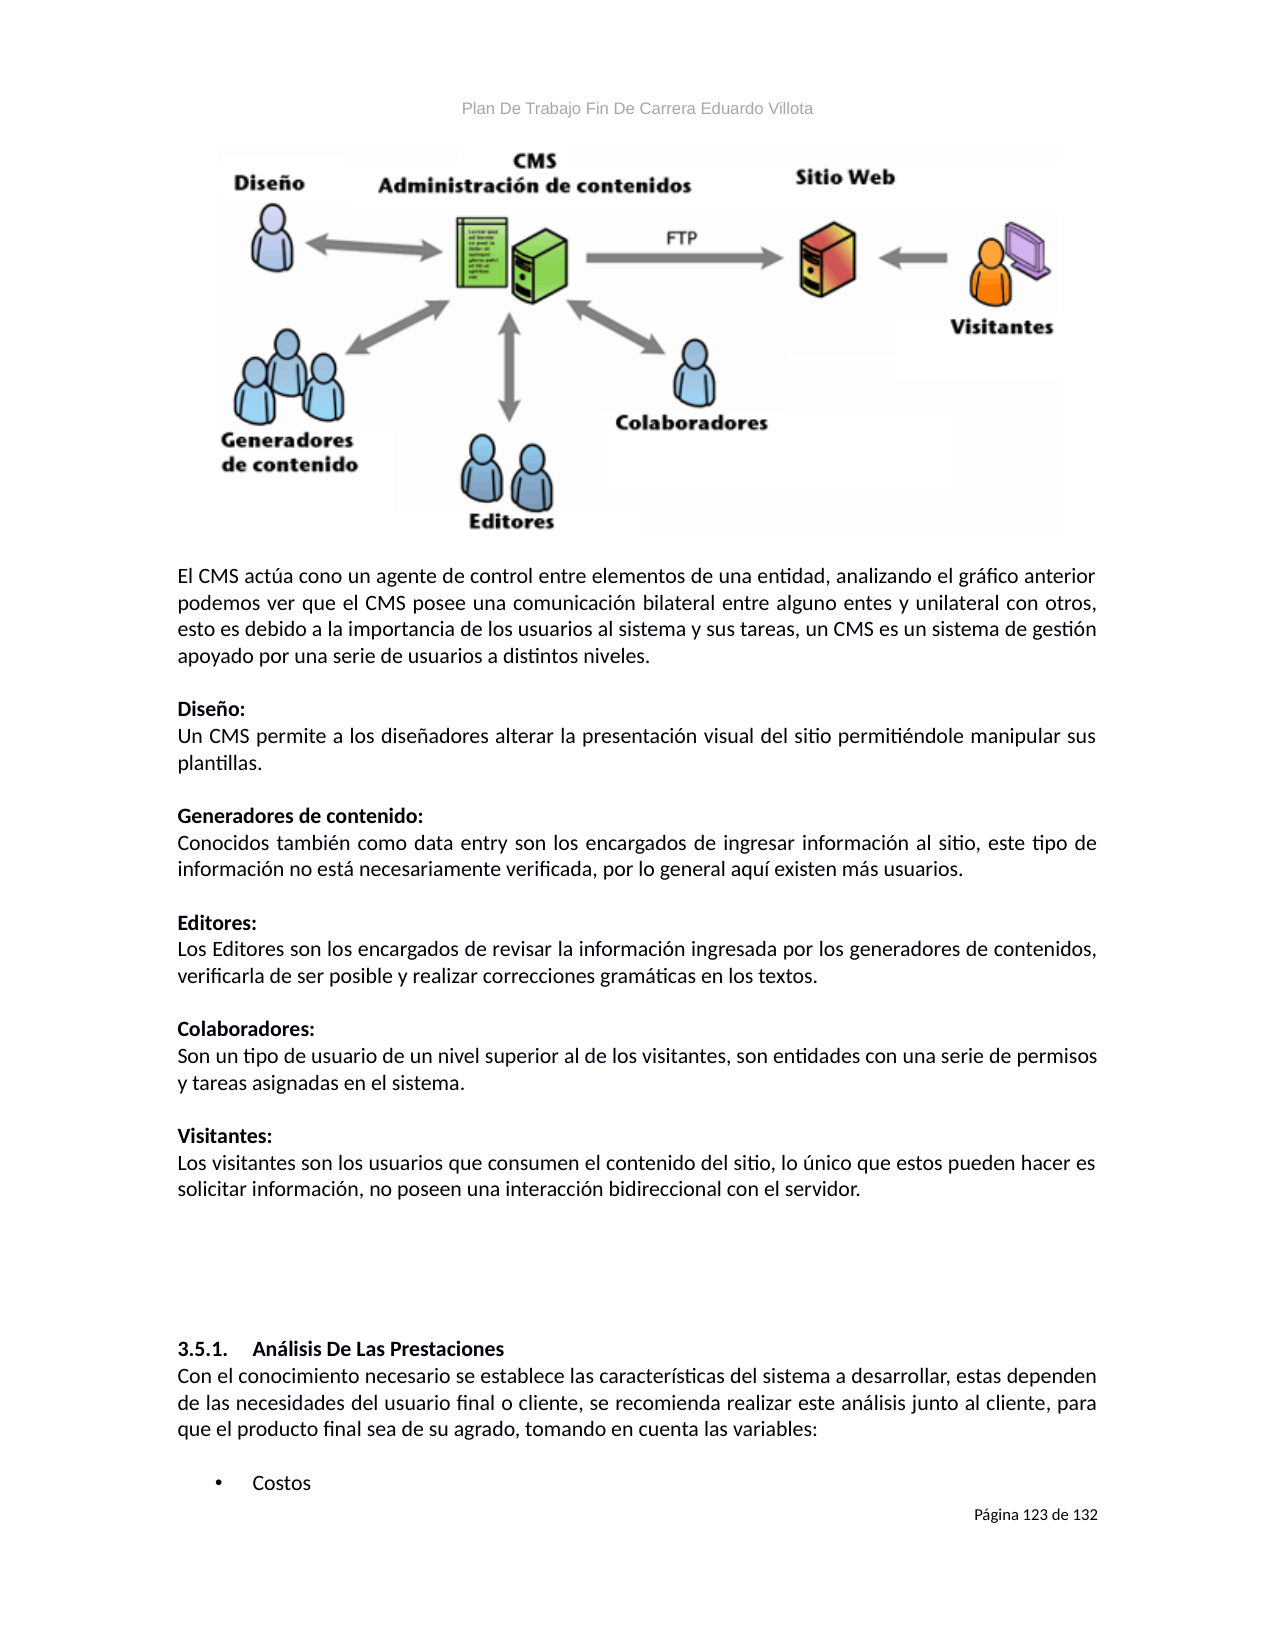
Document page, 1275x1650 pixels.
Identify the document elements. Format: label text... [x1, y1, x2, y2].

text Los visitantes son los usuarios que consumen el contenido del sitio, lo único que estos pueden hacer es solicitar información, no poseen una interacción bidireccional con el servidor. [177, 1149, 1098, 1202]
text 3.5.1. Análisis De Las Prestaciones [177, 1336, 1098, 1362]
text Con el conocimiento necesario se establece las características del sistema a desarrollar, estas dependen de las necesidades del usuario final o cliente, se recomienda realizar este análisis junto al cliente, para que el producto final sea de su agrado, tomando en cuenta las variables: [177, 1362, 1098, 1442]
text Son un tipo de usuario de un nivel superior al de los visitantes, son entidades con una serie de permisos y tareas asignadas en el sistema. [177, 1042, 1098, 1096]
text Generadores de contenido: [177, 802, 1098, 829]
text Visitantes: [177, 1122, 1098, 1149]
text El CMS actúa cono un agente de control entre elementos de una entidad, analizando el gráfico anterior podemos ver que el CMS posee una comunicación bilateral entre alguno entes y unilateral con otros, esto es debido a la importancia de los usuarios al sistema y sus tareas, un CMS es un sistema de gestión apoyado por una serie de usuarios a distintos niveles. [177, 562, 1098, 669]
text Colaboradores: [177, 1016, 1098, 1042]
list Costos [215, 1469, 1098, 1496]
text Conocidos también como data entry son los encargados de ingresar información al sitio, este tipo de información no está necesariamente verificada, por lo general aquí existen más usuarios. [177, 829, 1098, 882]
text Diseño: [177, 696, 1098, 722]
picture [216, 147, 1059, 536]
text Un CMS permite a los diseñadores alterar la presentación visual del sitio permitiéndole manipular sus plantillas. [177, 722, 1098, 776]
text Editores: [177, 909, 1098, 936]
text Los Editores son los encargados de revisar la información ingresada por los generadores de contenidos, verificarla de ser posible y realizar correcciones gramáticas en los textos. [177, 936, 1098, 989]
